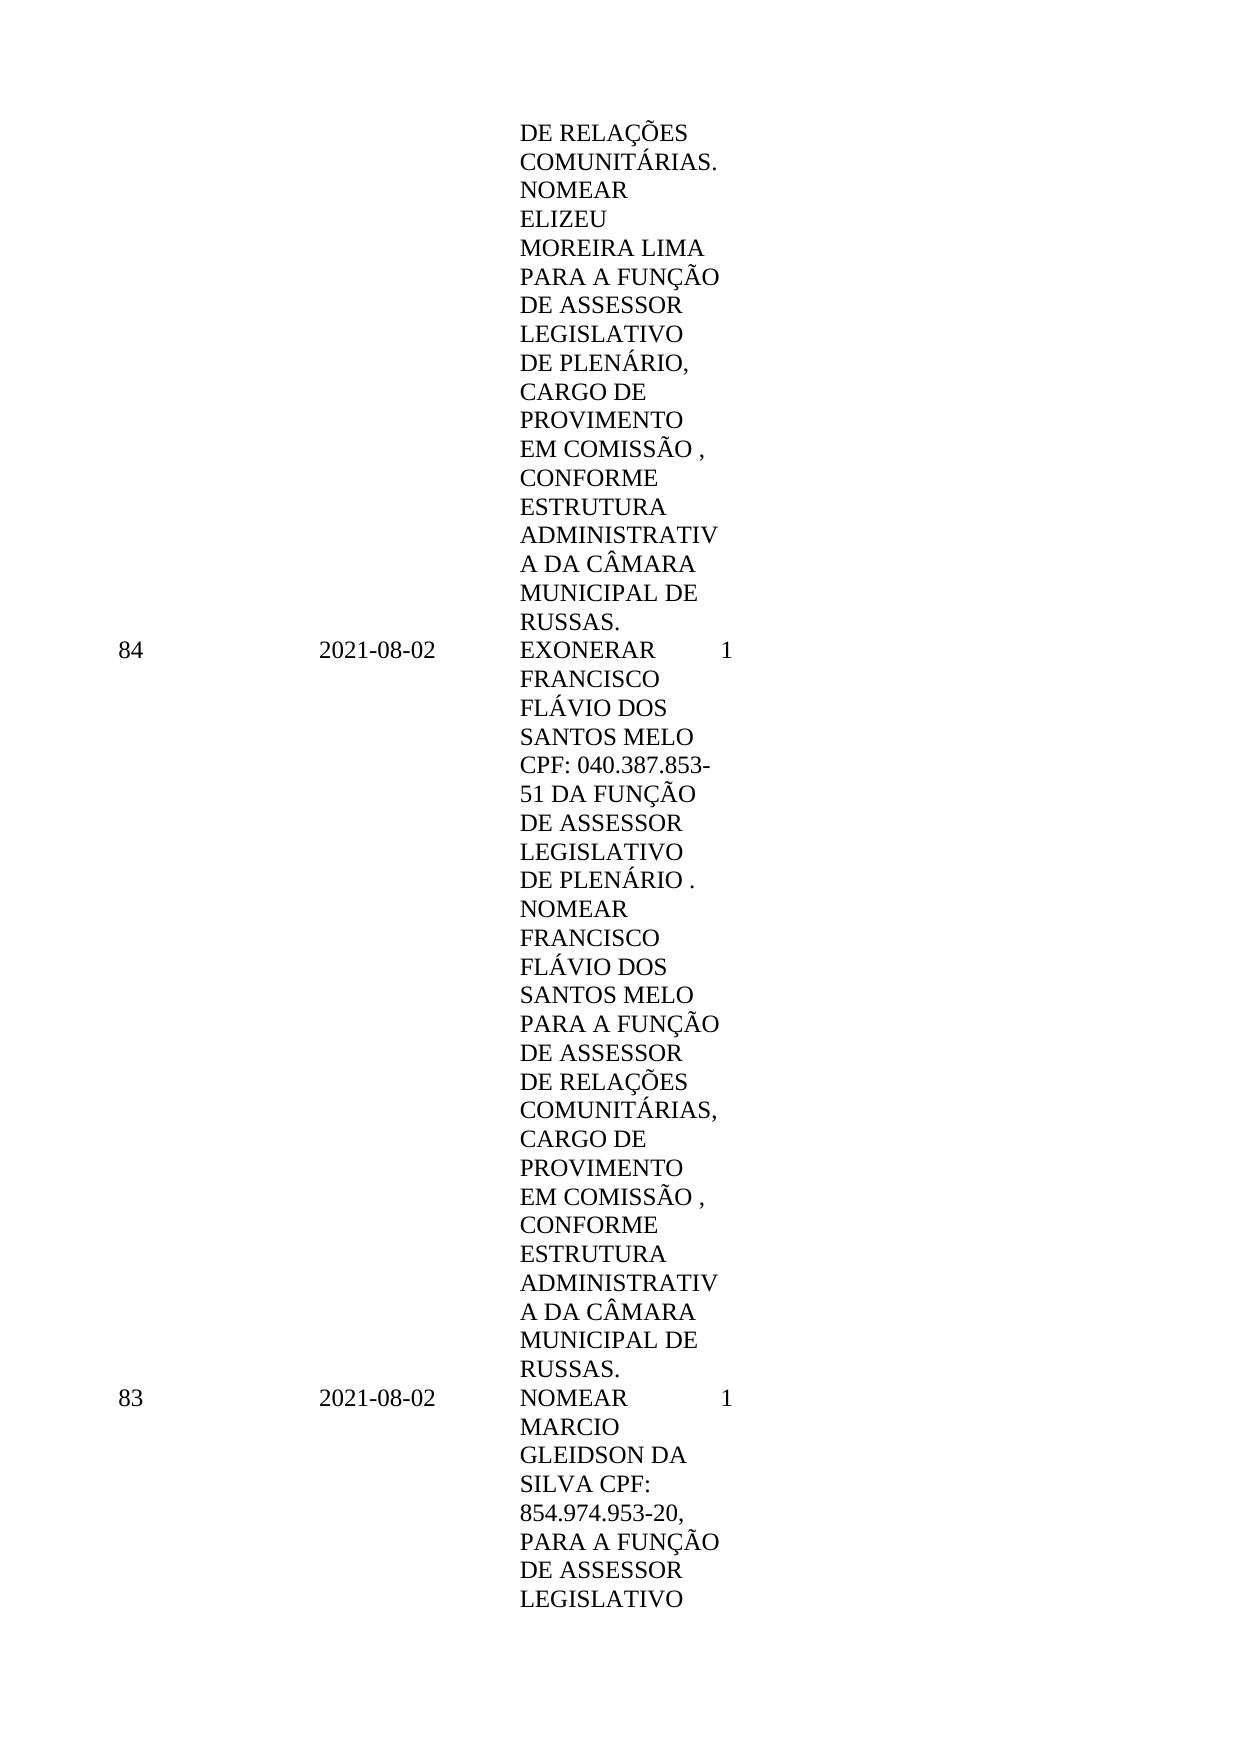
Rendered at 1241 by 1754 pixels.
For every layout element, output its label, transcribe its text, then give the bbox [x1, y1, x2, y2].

table_cell EXONERAR FRANCISCO FLÁVIO DOS SANTOS MELO CPF: 040.387.853-51 DA FUNÇÃO DE ASSESSOR LEGISLATIVO DE PLENÁRIO . NOMEAR FRANCISCO FLÁVIO DOS SANTOS MELO PARA A FUNÇÃO DE ASSESSOR DE RELAÇÕES COMUNITÁRIAS, CARGO DE PROVIMENTO EM COMISSÃO , CONFORME ESTRUTURA ADMINISTRATIVA DA CÂMARA MUNICIPAL DE RUSSAS. [520, 636, 720, 1383]
table_cell 2021-08-02 [319, 1383, 519, 1613]
table_cell [921, 636, 1122, 1383]
table_cell 84 [118, 636, 319, 1383]
table_cell [319, 118, 519, 636]
table_cell [921, 118, 1122, 636]
table_cell DE RELAÇÕES COMUNITÁRIAS. NOMEAR ELIZEU MOREIRA LIMA PARA A FUNÇÃO DE ASSESSOR LEGISLATIVO DE PLENÁRIO, CARGO DE PROVIMENTO EM COMISSÃO , CONFORME ESTRUTURA ADMINISTRATIVA DA CÂMARA MUNICIPAL DE RUSSAS. [520, 118, 720, 636]
table_cell 83 [118, 1383, 319, 1613]
table_cell 2021-08-02 [319, 636, 519, 1383]
table_cell NOMEAR MARCIO GLEIDSON DA SILVA CPF: 854.974.953-20, PARA A FUNÇÃO DE ASSESSOR LEGISLATIVO [520, 1383, 720, 1613]
table_cell 1 [720, 1383, 921, 1613]
table_cell 1 [720, 636, 921, 1383]
table_cell [118, 118, 319, 636]
table_cell [921, 1383, 1122, 1613]
table_cell [720, 118, 921, 636]
